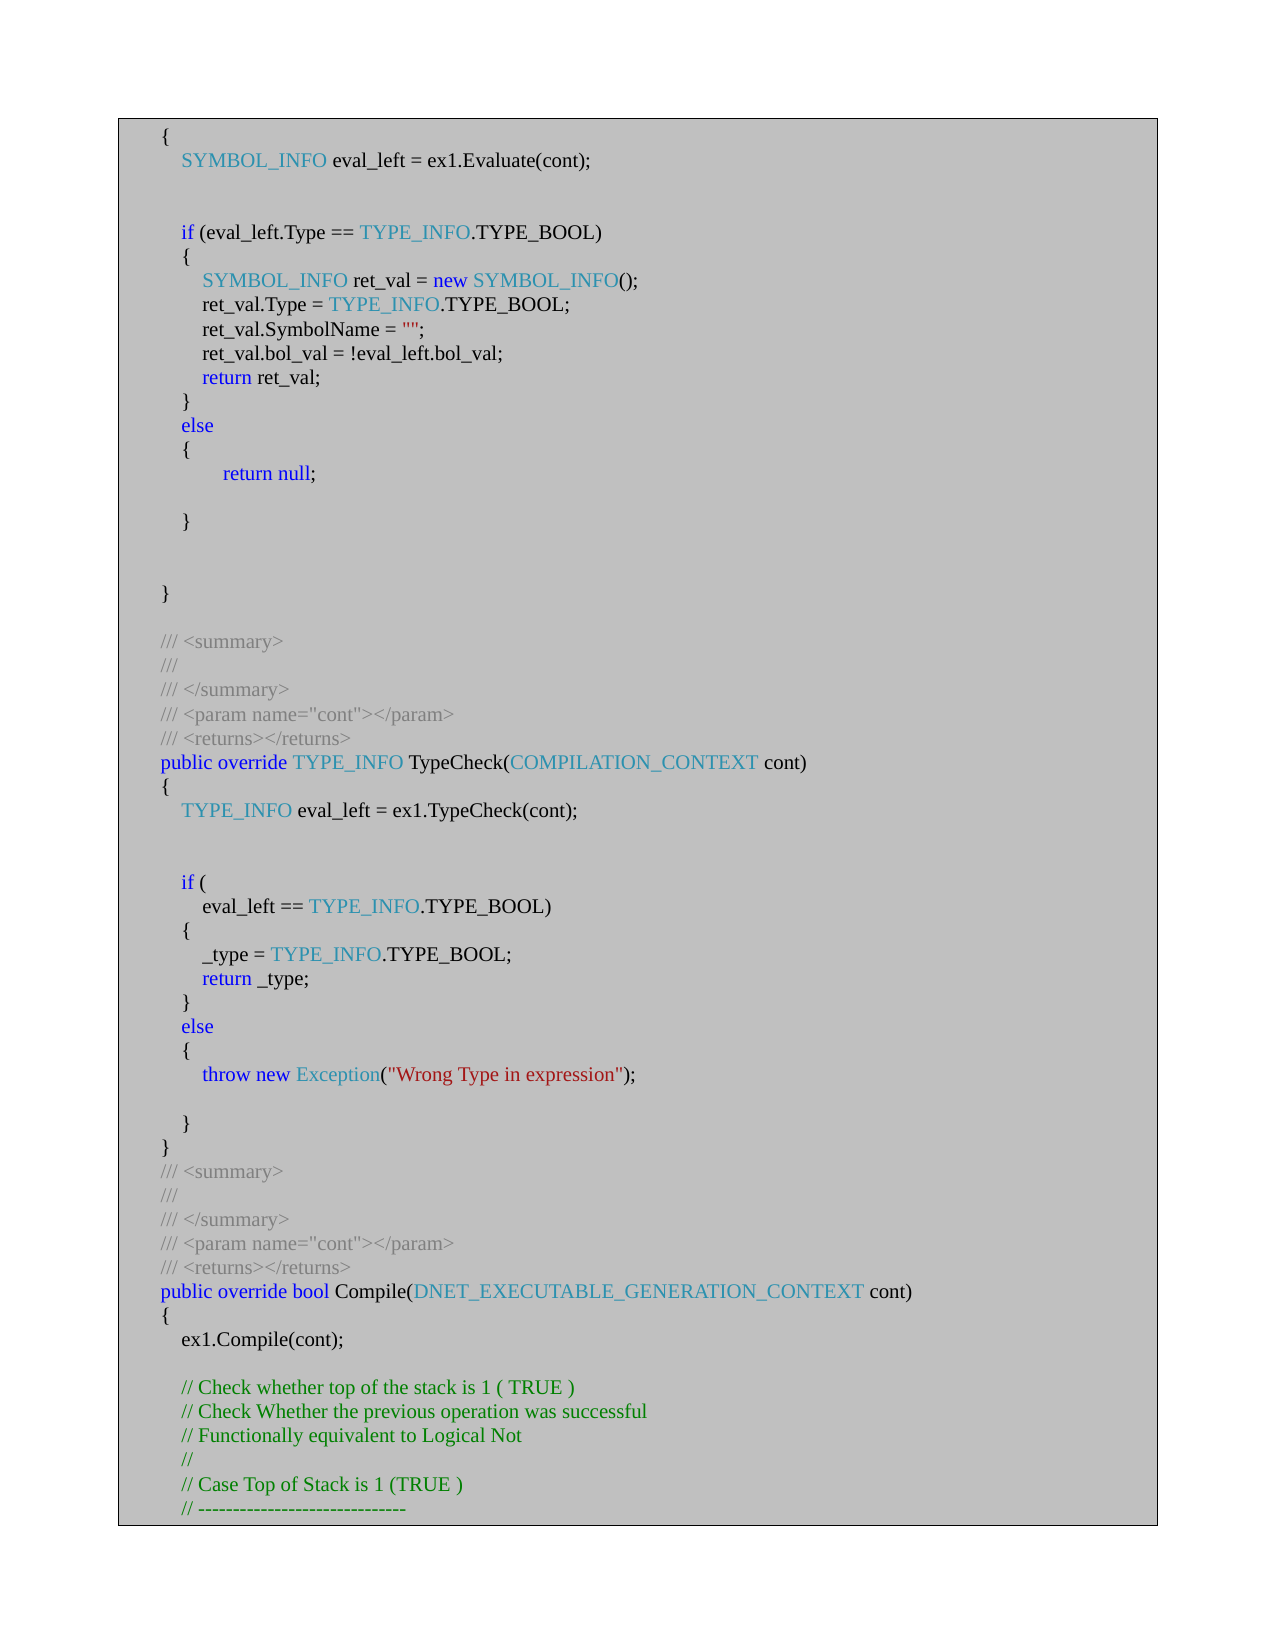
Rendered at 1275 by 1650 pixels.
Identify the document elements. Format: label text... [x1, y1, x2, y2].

table_header { SYMBOL_INFO eval_left = ex1.Evaluate(cont); if (eval_left.Type == TYPE_INFO.TYPE_BOOL) { SYMBOL_INFO ret_val = new SYMBOL_INFO(); ret_val.Type = TYPE_INFO.TYPE_BOOL; ret_val.SymbolName = ""; ret_val.bol_val = !eval_left.bol_val; return ret_val; } else { return null; } } /// <summary> /// /// </summary> /// <param name="cont"></param> /// <returns></returns> public override TYPE_INFO TypeCheck(COMPILATION_CONTEXT cont) { TYPE_INFO eval_left = ex1.TypeCheck(cont); if ( eval_left == TYPE_INFO.TYPE_BOOL) { _type = TYPE_INFO.TYPE_BOOL; return _type; } else { throw new Exception("Wrong Type in expression"); } } /// <summary> /// /// </summary> /// <param name="cont"></param> /// <returns></returns> public override bool Compile(DNET_EXECUTABLE_GENERATION_CONTEXT cont) { ex1.Compile(cont); // Check whether top of the stack is 1 ( TRUE ) // Check Whether the previous operation was successful // Functionally equivalent to Logical Not // // Case Top of Stack is 1 (TRUE ) // [119, 119, 1157, 1525]
